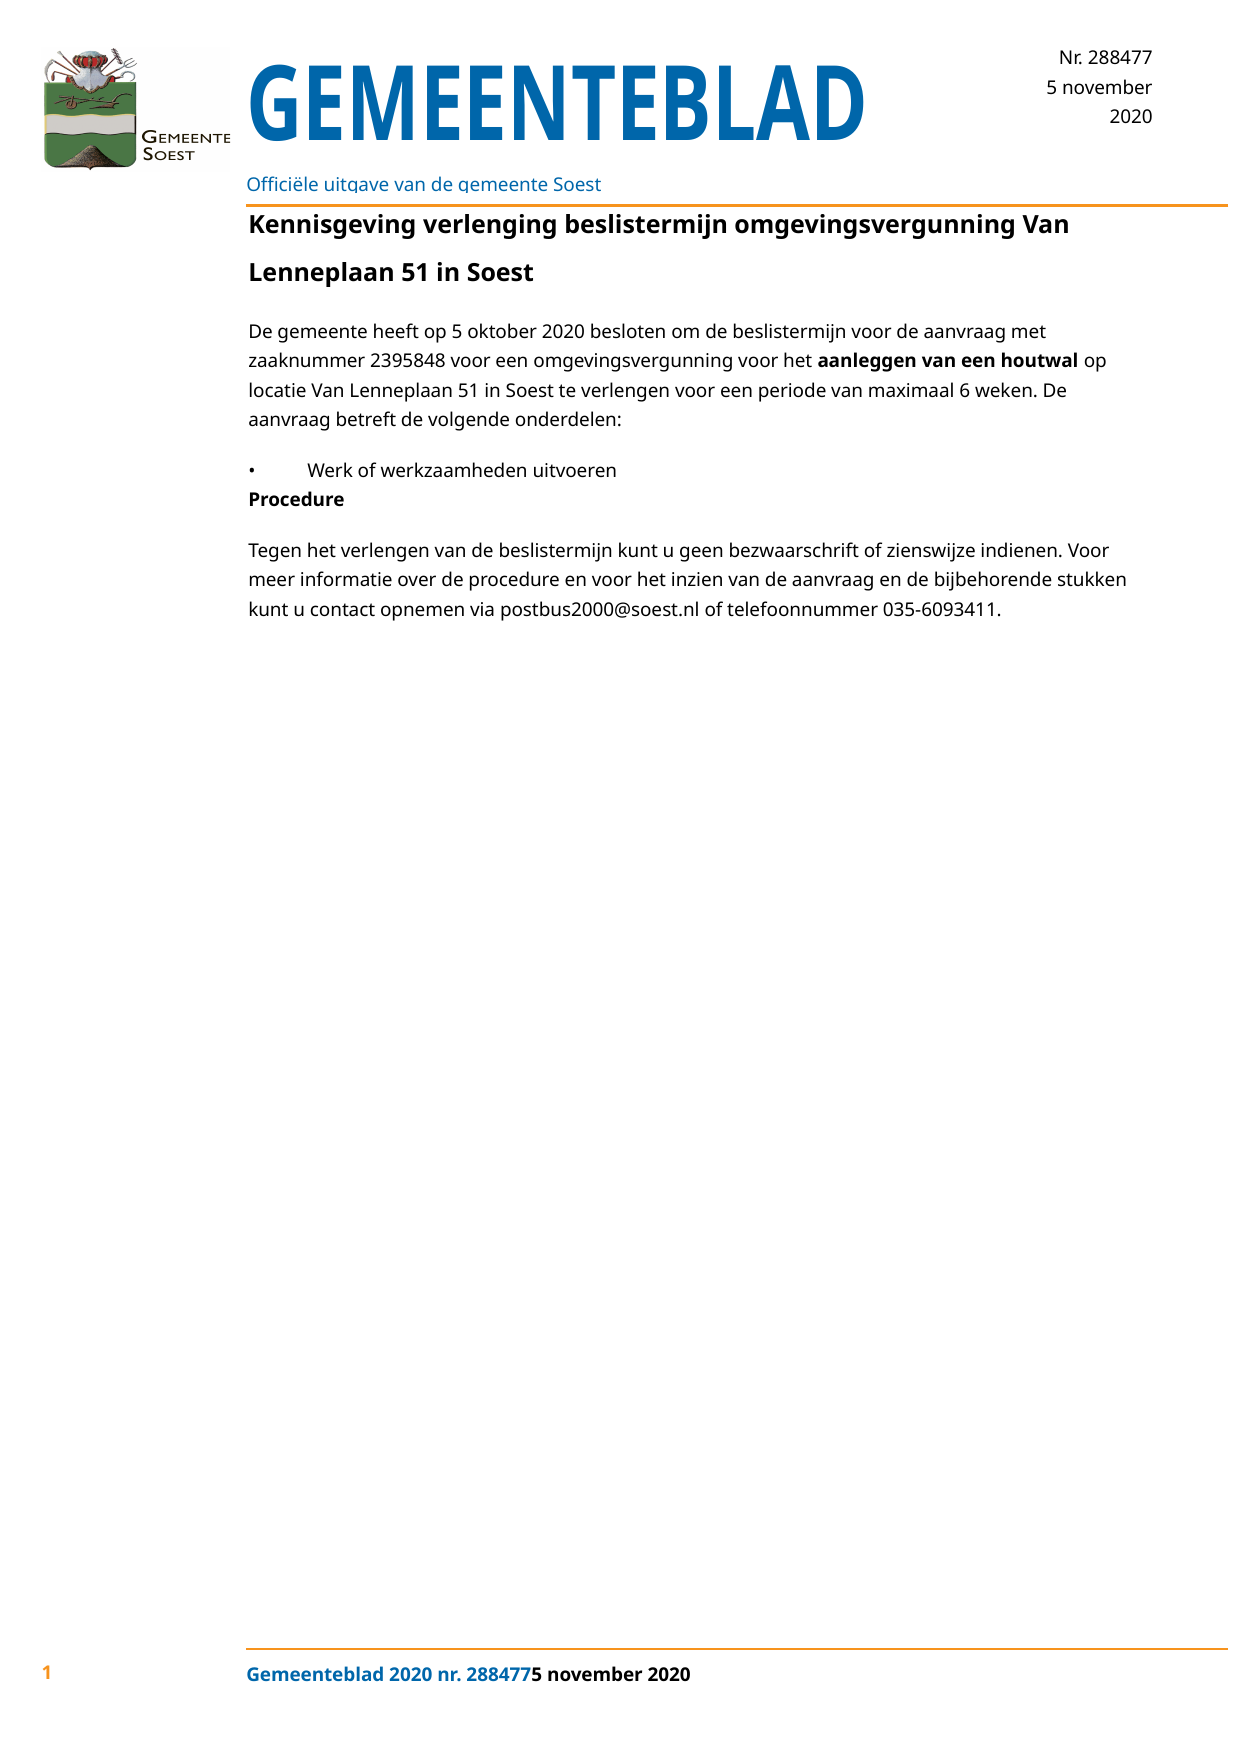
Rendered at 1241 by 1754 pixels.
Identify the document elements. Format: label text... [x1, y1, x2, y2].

text Procedure [248, 487, 1152, 512]
picture [41, 47, 231, 172]
text Tegen het verlengen van de beslistermijn kunt u geen bezwaarschrift of zienswijze indienen. Voor meer informatie over de procedure en voor het inzien van de aanvraag en de bijbehorende stukken kunt u contact opnemen via postbus2000@soest.nl of telefoonnummer 035-6093411. [248, 537, 1152, 622]
text Kennisgeving verlenging beslistermijn omgevingsvergunning Van Lenneplaan 51 in Soest [248, 207, 1152, 288]
list Werk of werkzaamheden uitvoeren [248, 457, 1152, 483]
text De gemeente heeft op 5 oktober 2020 besloten om de beslistermijn voor de aanvraag met zaaknummer 2395848 voor een omgevingsvergunning voor het aanleggen van een houtwal op locatie Van Lenneplaan 51 in Soest te verlengen voor een periode van maximaal 6 weken. De aanvraag betreft de volgende onderdelen: [248, 318, 1152, 432]
